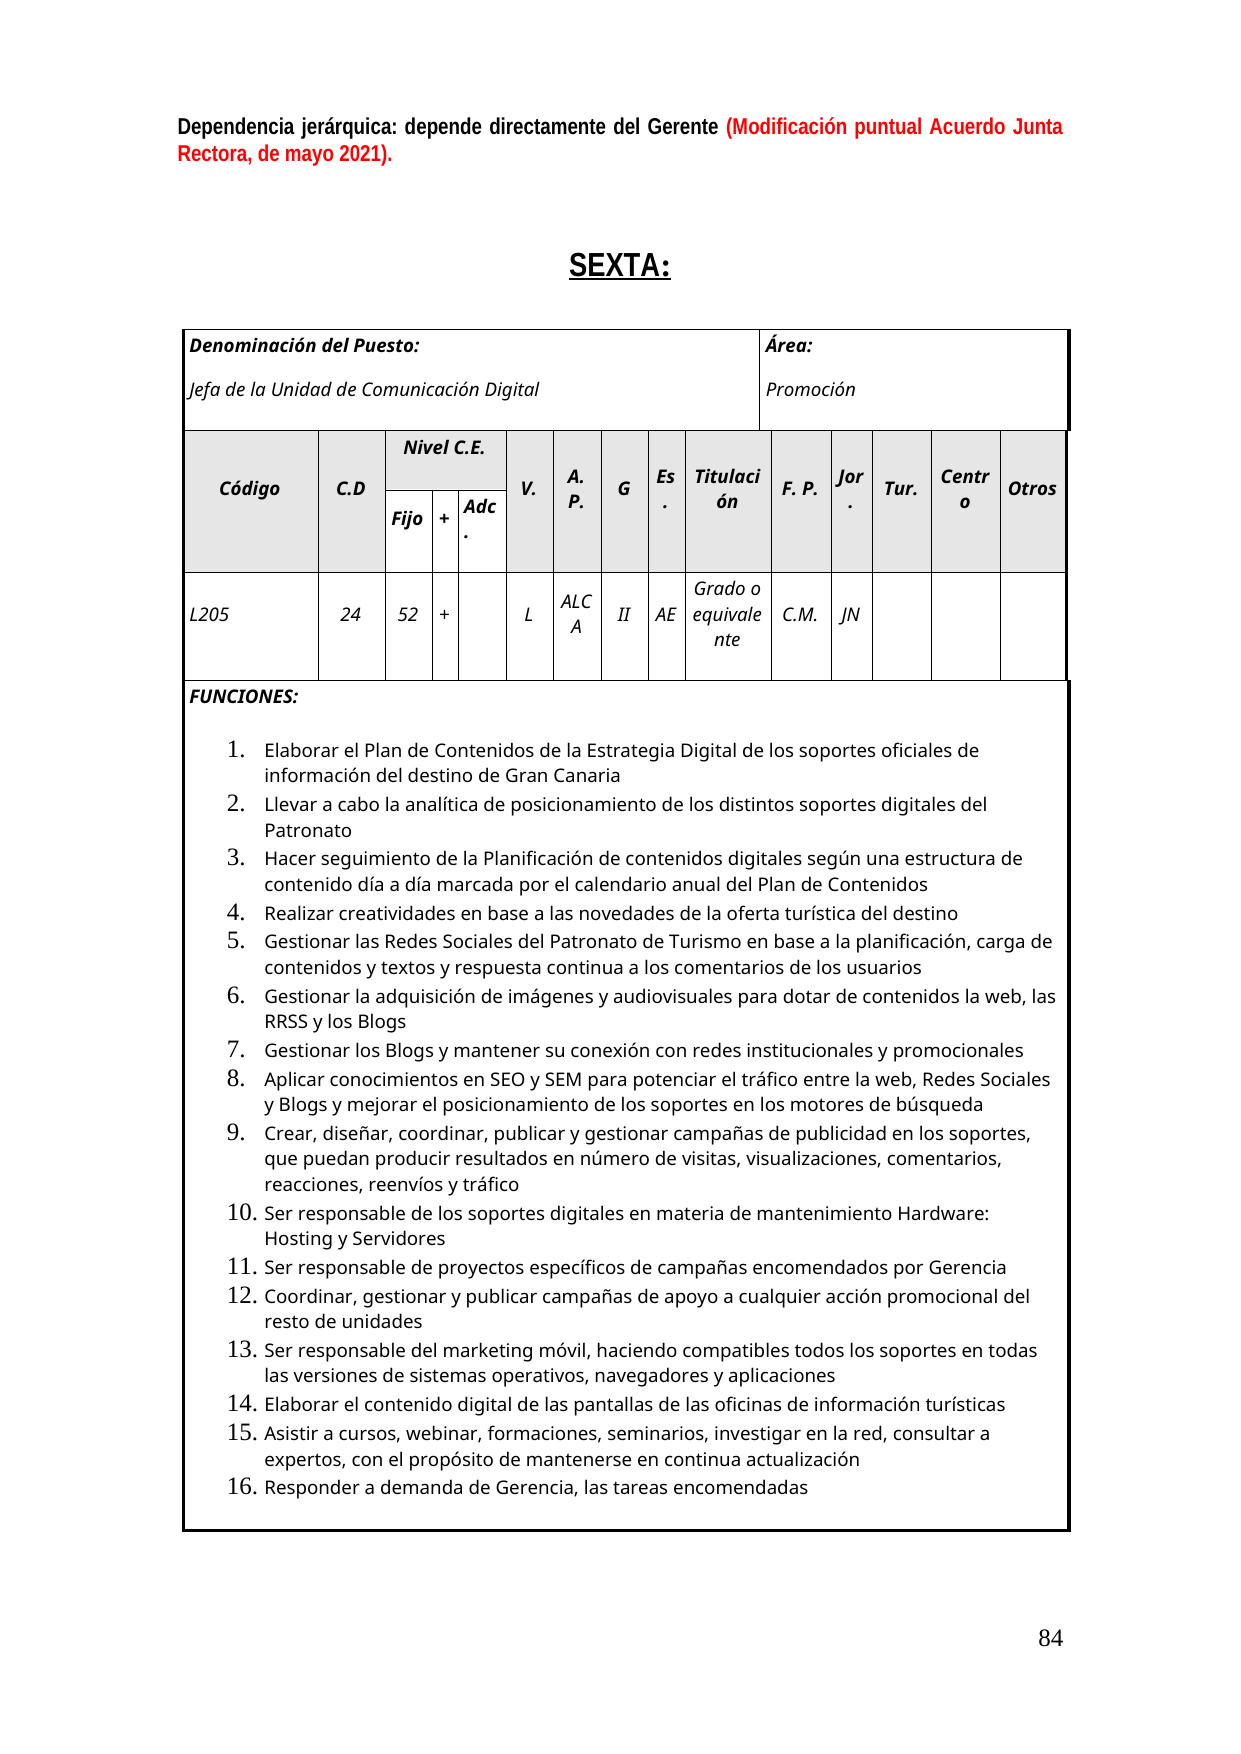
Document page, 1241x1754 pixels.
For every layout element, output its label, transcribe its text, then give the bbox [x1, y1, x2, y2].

table_header Denominación del Puesto: [185, 330, 759, 373]
table_cell FUNCIONES: Elaborar el Plan de Contenidos de la Estrategia Digital de los soportes oficiales de información del destino de Gran Canaria Llevar a cabo la analítica de posicionamiento de los distintos soportes digitales del Patronato Hacer seguimiento de la Planificación de contenidos digitales según una estructura de contenido día a día marcada por el calendario anual del Plan de Contenidos Realizar creatividades en base a las novedades de la oferta turística del destino Gestionar las Redes Sociales del Patronato de Turismo en base a la planificación, carga de contenidos y textos y respuesta continua a los comentarios de los usuarios Gestionar la adquisición de imágenes y audiovisuales para dotar de contenidos la web, las RRSS y los Blogs Gestionar los Blogs y mantener su conexión con redes institucionales y promocionales Aplicar conocimientos en SEO y SEM para potenciar el tráfico entre la web, Redes Sociales y Blogs y mejorar el posicionamiento de los soportes en los motores de búsqueda Crear, diseñar, coordinar, publicar y gestionar campañas de publicidad en los soportes, que puedan producir resultados en número de visitas, visualizaciones, comentarios, reacciones, reenvíos y tráfico Ser responsable de los soportes digitales en materia de mantenimiento Hardware: Hosting y Servidores Ser responsable de proyectos específicos de campañas encomendados por Gerencia Coordinar, gestionar y publicar campañas de apoyo a cualquier acción promocional del resto de unidades Ser responsable del marketing móvil, haciendo compatibles todos los soportes en todas las versiones de sistemas operativos, navegadores y aplicaciones Elaborar el contenido digital de las pantallas de las oficinas de información turísticas Asistir a cursos, webinar, formaciones, seminarios, investigar en la red, consultar a expertos, con el propósito de mantenerse en continua actualización Responder a demanda de Gerencia, las tareas encomendadas [185, 681, 1067, 1528]
table_cell Jor. [832, 431, 872, 572]
table_cell Fijo [386, 491, 432, 572]
table_cell II [602, 573, 648, 680]
table_cell Adc. [459, 491, 506, 572]
table_cell Grado o equivalente [686, 573, 771, 680]
table_cell Tur. [873, 431, 931, 572]
table_cell [932, 573, 1000, 680]
table_cell ALCA [554, 573, 601, 680]
table_cell C.M. [772, 573, 831, 680]
table_cell G [602, 431, 648, 572]
table_cell Otros [1001, 431, 1065, 572]
table_cell Nivel C.E. [386, 431, 506, 489]
text Dependencia jerárquica: depende directamente del Gerente (Modificación puntual Acuerdo Junta Rectora, de mayo 2021). [177, 113, 1063, 166]
text SEXTA: [177, 245, 1063, 283]
table_cell 24 [319, 573, 385, 680]
table_cell L205 [185, 573, 318, 680]
table_header Área: [760, 330, 1067, 373]
table_cell Titulación [686, 431, 771, 572]
table_cell L [507, 573, 553, 680]
table_cell + [433, 491, 458, 572]
table_cell Es. [649, 431, 685, 572]
table_cell 52 [386, 573, 432, 680]
table_cell Promoción [760, 373, 1067, 429]
table_cell + [433, 573, 458, 680]
table_cell A. P. [554, 431, 601, 572]
table_cell Jefa de la Unidad de Comunicación Digital [185, 373, 759, 429]
table_cell V. [507, 431, 553, 572]
table_cell Centro [932, 431, 1000, 572]
table_cell Código [185, 431, 318, 572]
table_cell JN [832, 573, 872, 680]
table_cell [459, 573, 506, 680]
table_cell AE [649, 573, 685, 680]
table_cell F. P. [772, 431, 831, 572]
table_cell [873, 573, 931, 680]
table_cell [1001, 573, 1065, 680]
table_cell C.D [319, 431, 385, 572]
